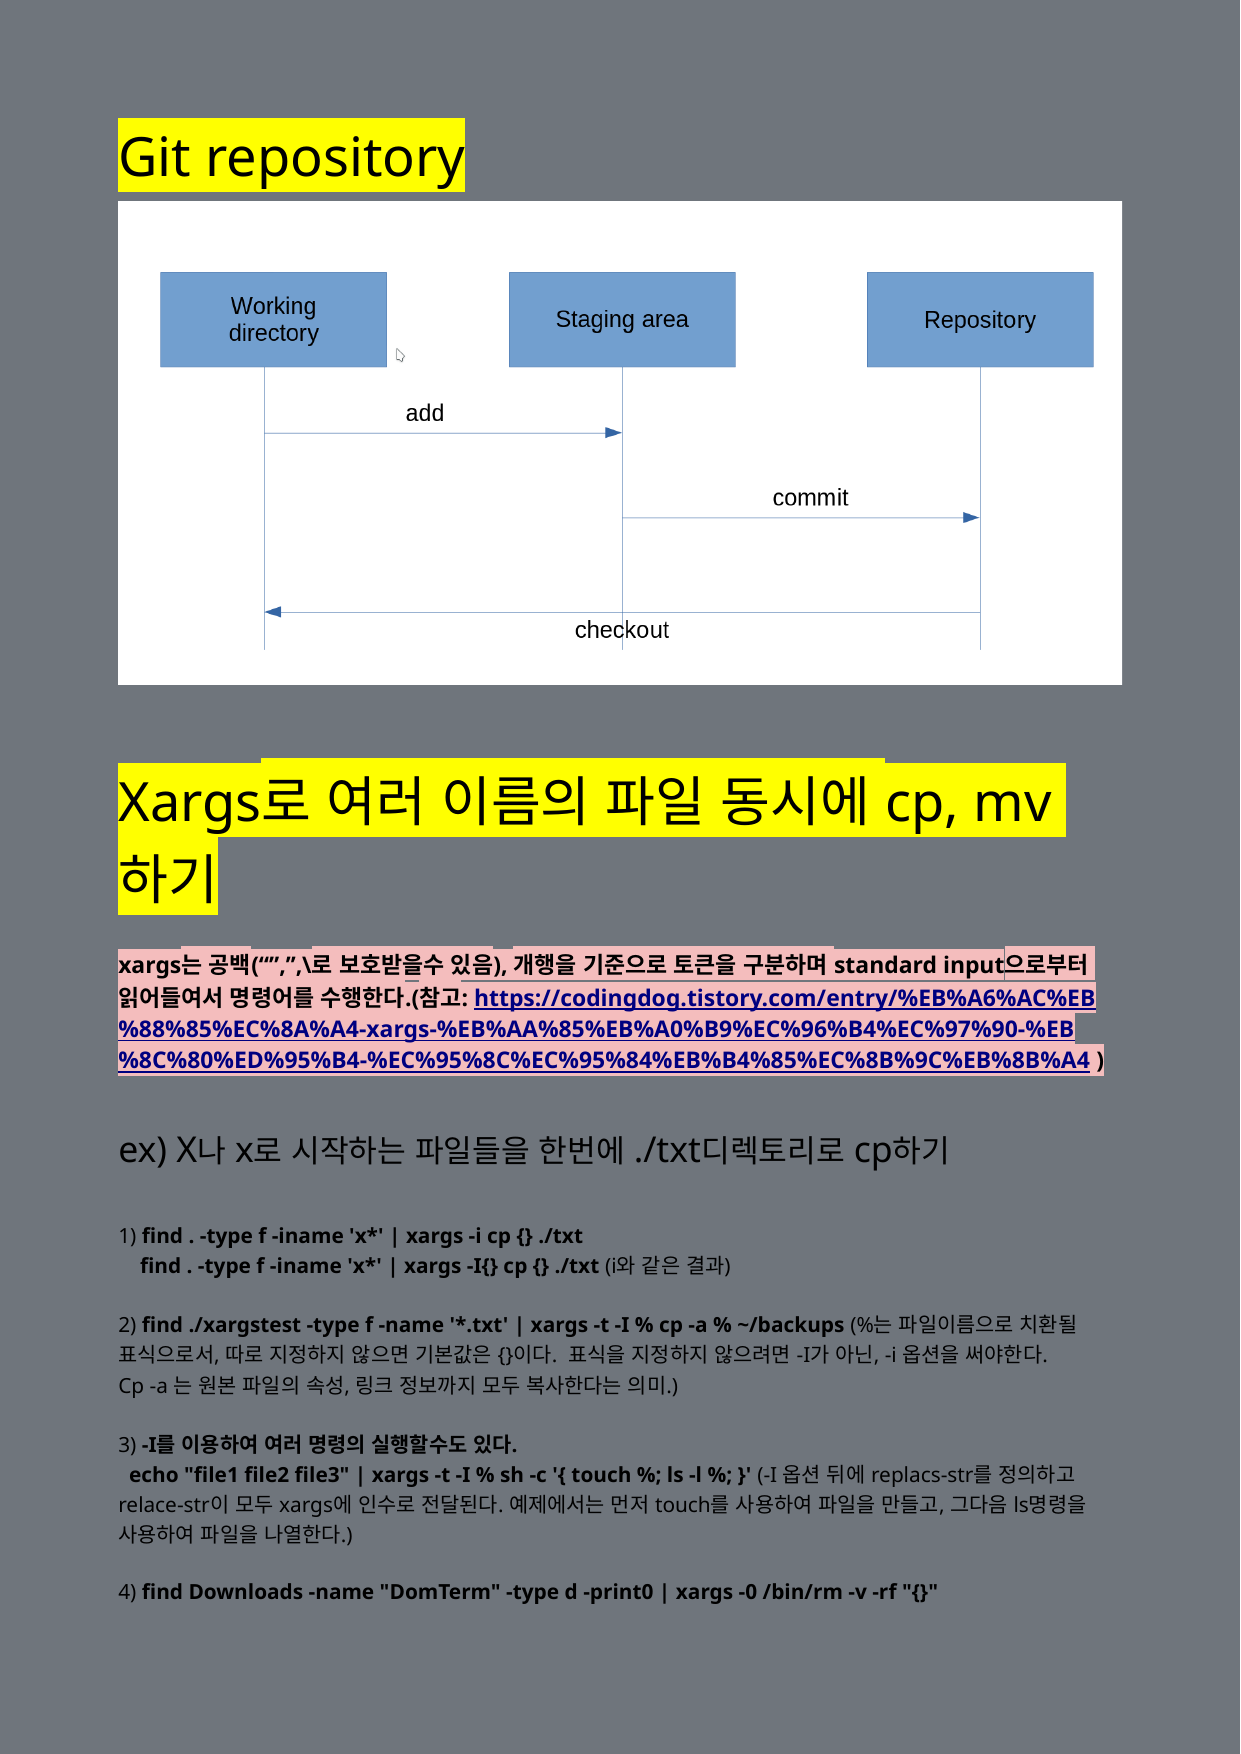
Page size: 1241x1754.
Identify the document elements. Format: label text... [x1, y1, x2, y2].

text Xargs로 여러 이름의 파일 동시에 cp, mv 하기 [118, 758, 1122, 915]
text 2) find ./xargstest -type f -name '*.txt' | xargs -t -I % cp -a % ~/backups (%는 파일이름으로 치환될 표식으로서, 따로 지정하지 않으면 기본값은 {}이다. 표식을 지정하지 않으려면 -I가 아닌, -i 옵션을 써야한다. [118, 1308, 1122, 1369]
text Cp -a 는 원본 파일의 속성, 링크 정보까지 모두 복사한다는 의미.) [118, 1369, 1122, 1399]
text Git repository [118, 118, 1122, 192]
text echo "file1 file2 file3" | xargs -t -I % sh -c '{ touch %; ls -l %; }' (-I 옵션 뒤에 replacs-str를 정의하고 relace-str이 모두 xargs에 인수로 전달된다. 예제에서는 먼저 touch를 사용하여 파일을 만들고, 그다음 ls명령을 사용하여 파일을 나열한다.) [118, 1458, 1122, 1549]
text 3) -I를 이용하여 여러 명령의 실행할수도 있다. [118, 1428, 1122, 1458]
picture [118, 201, 1123, 685]
text 4) find Downloads -name "DomTerm" -type d -print0 | xargs -0 /bin/rm -v -rf "{}" [118, 1577, 1122, 1606]
text ex) X나 x로 시작하는 파일들을 한번에 ./txt디렉토리로 cp하기 [118, 1124, 1122, 1173]
text 1) find . -type f -iname 'x*' | xargs -i cp {} ./txt [118, 1221, 1122, 1250]
text find . -type f -iname 'x*' | xargs -I{} cp {} ./txt (i와 같은 결과) [118, 1250, 1122, 1280]
text xargs는 공백(“”,’’,\로 보호받을수 있음), 개행을 기준으로 토큰을 구분하며 standard input으로부터 읽어들여서 명령어를 수행한다.(참고: https://codingdog.tistory.com/entry/%EB%A6%AC%EB%88%85%EC%8A%A4-xargs-%EB%AA%85%EB%A0%B9%EC%96%B4%EC%97%90-%EB%8C%80%ED%95%B4-%EC%95%8C%EC%95%84%EB%B4%85%EC%8B%9C%EB%8B%A4 ) [118, 946, 1122, 1076]
